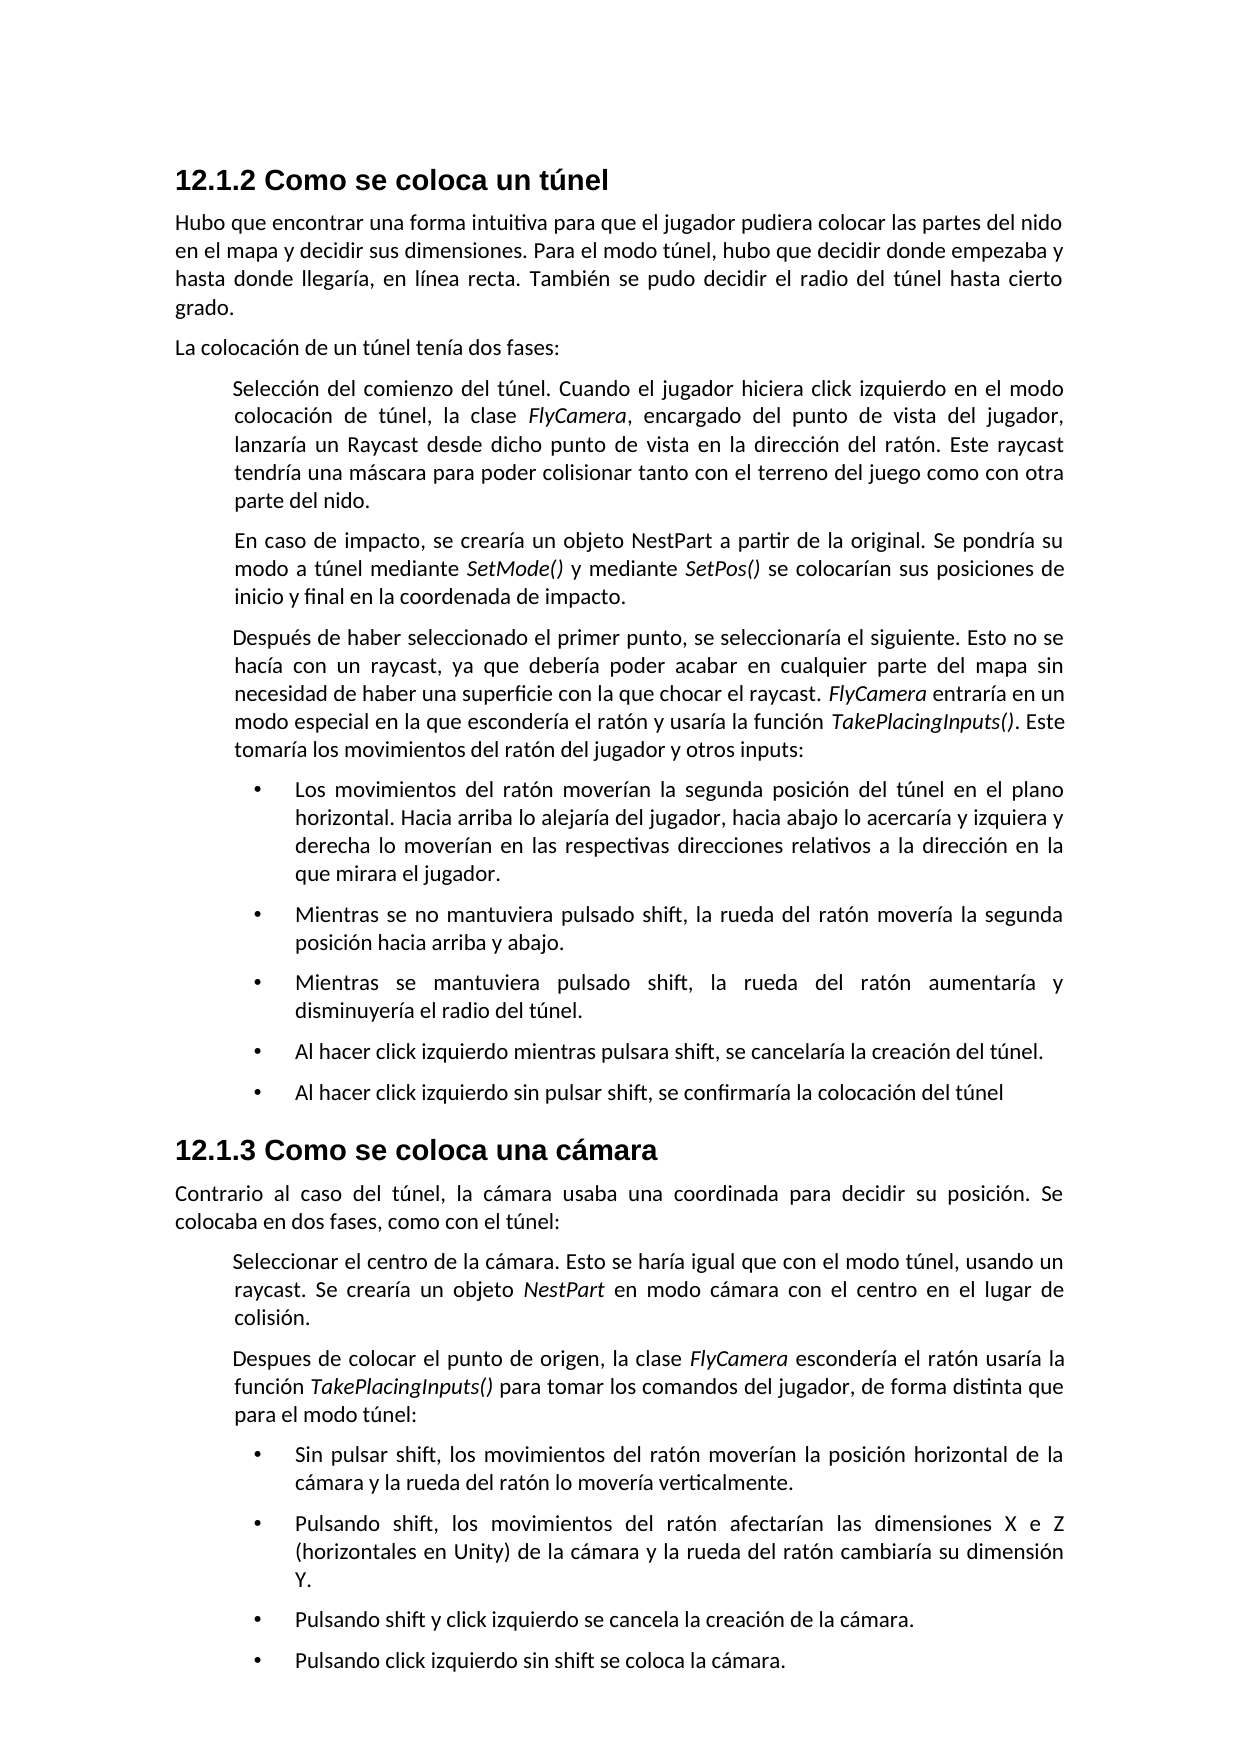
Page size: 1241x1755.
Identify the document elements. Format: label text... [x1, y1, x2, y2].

list Pulsando shift, los movimientos del ratón afectarían las dimensiones X e Z (horizontales en Unity) de la cámara y la rueda del ratón cambiaría su dimensión Y. [253, 1509, 1065, 1593]
list Los movimientos del ratón moverían la segunda posición del túnel en el plano horizontal. Hacia arriba lo alejaría del jugador, hacia abajo lo acercaría y izquiera y derecha lo moverían en las respectivas direcciones relativos a la dirección en la que mirara el jugador. [253, 775, 1065, 887]
subtitle Como se coloca un túnel [175, 162, 1065, 196]
list Despues de colocar el punto de origen, la clase FlyCamera escondería el ratón usaría la función TakePlacingInputs() para tomar los comandos del jugador, de forma distinta que para el modo túnel: [204, 1344, 1065, 1428]
subtitle Como se coloca una cámara [175, 1133, 1065, 1166]
list Sin pulsar shift, los movimientos del ratón moverían la posición horizontal de la cámara y la rueda del ratón lo movería verticalmente. [253, 1440, 1065, 1496]
list Selección del comienzo del túnel. Cuando el jugador hiciera click izquierdo en el modo colocación de túnel, la clase FlyCamera, encargado del punto de vista del jugador, lanzaría un Raycast desde dicho punto de vista en la dirección del ratón. Este raycast tendría una máscara para poder colisionar tanto con el terreno del juego como con otra parte del nido. [204, 374, 1065, 514]
list Mientras se mantuviera pulsado shift, la rueda del ratón aumentaría y disminuyería el radio del túnel. [253, 968, 1065, 1024]
text Contrario al caso del túnel, la cámara usaba una coordinada para decidir su posición. Se colocaba en dos fases, como con el túnel: [175, 1179, 1065, 1235]
list Después de haber seleccionado el primer punto, se seleccionaría el siguiente. Esto no se hacía con un raycast, ya que debería poder acabar en cualquier parte del mapa sin necesidad de haber una superficie con la que chocar el raycast. FlyCamera entraría en un modo especial en la que escondería el ratón y usaría la función TakePlacingInputs(). Este tomaría los movimientos del ratón del jugador y otros inputs: [204, 623, 1065, 763]
list Mientras se no mantuviera pulsado shift, la rueda del ratón movería la segunda posición hacia arriba y abajo. [253, 900, 1065, 956]
list En caso de impacto, se crearía un objeto NestPart a partir de la original. Se pondría su modo a túnel mediante SetMode() y mediante SetPos() se colocarían sus posiciones de inicio y final en la coordenada de impacto. [204, 526, 1065, 610]
list Seleccionar el centro de la cámara. Esto se haría igual que con el modo túnel, usando un raycast. Se crearía un objeto NestPart en modo cámara con el centro en el lugar de colisión. [204, 1247, 1065, 1331]
list Al hacer click izquierdo mientras pulsara shift, se cancelaría la creación del túnel. [253, 1037, 1065, 1065]
list Pulsando click izquierdo sin shift se coloca la cámara. [253, 1646, 1065, 1674]
text Hubo que encontrar una forma intuitiva para que el jugador pudiera colocar las partes del nido en el mapa y decidir sus dimensiones. Para el modo túnel, hubo que decidir donde empezaba y hasta donde llegaría, en línea recta. También se pudo decidir el radio del túnel hasta cierto grado. [175, 208, 1065, 321]
list Al hacer click izquierdo sin pulsar shift, se confirmaría la colocación del túnel [253, 1078, 1065, 1106]
list Pulsando shift y click izquierdo se cancela la creación de la cámara. [253, 1606, 1065, 1633]
text La colocación de un túnel tenía dos fases: [175, 333, 1065, 361]
